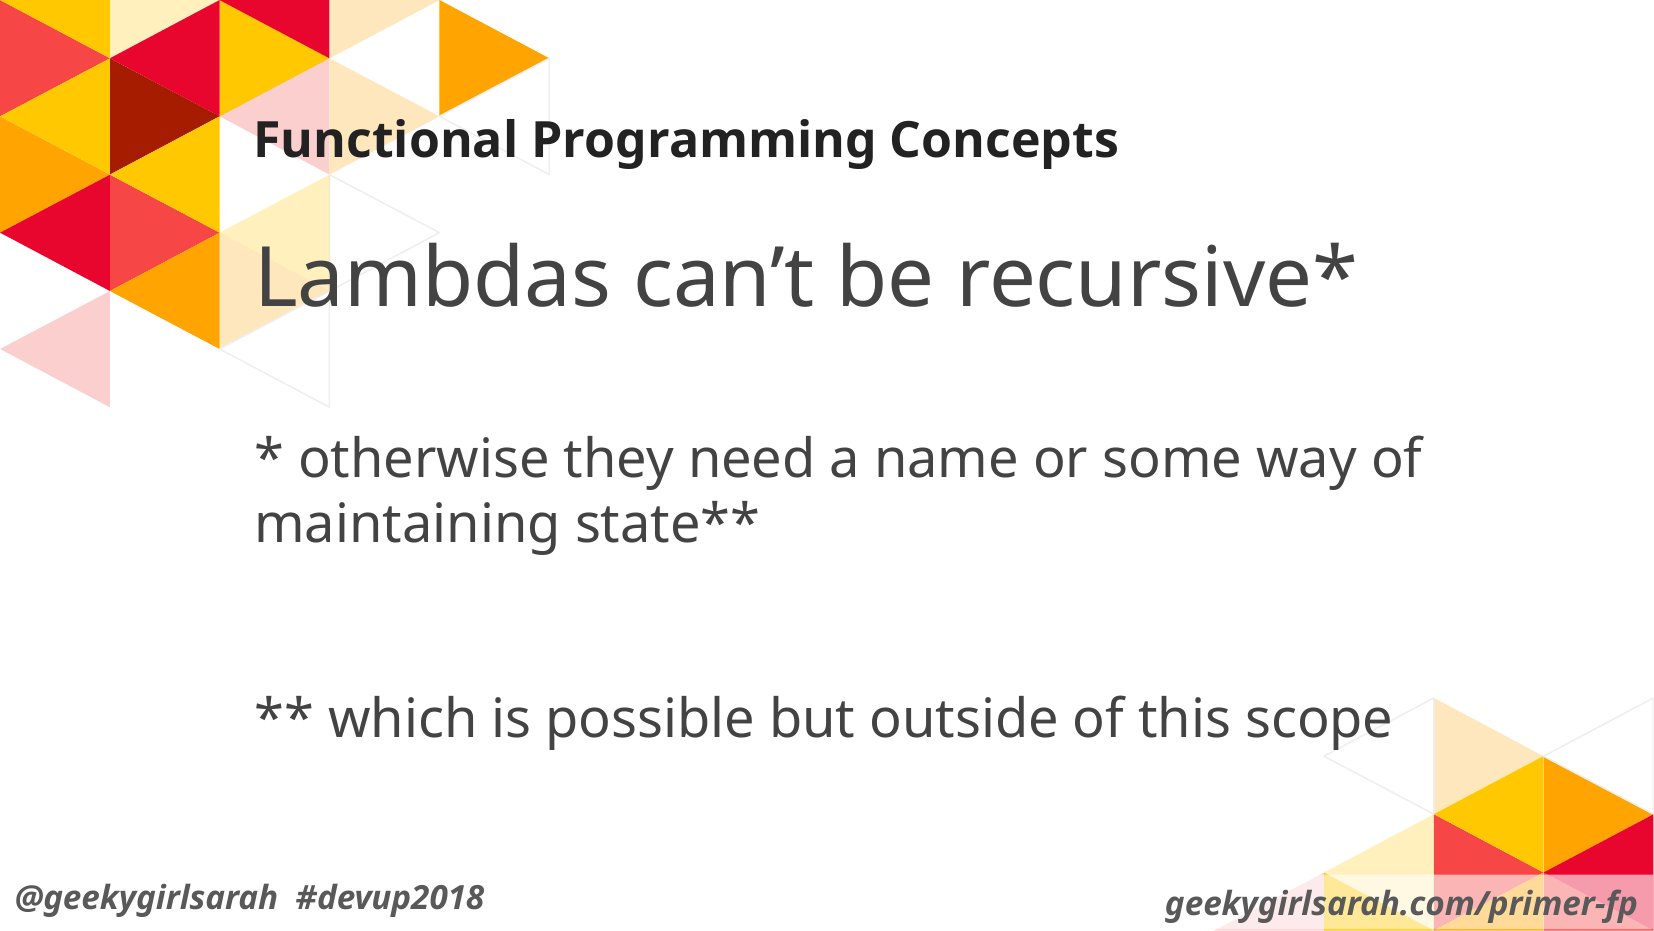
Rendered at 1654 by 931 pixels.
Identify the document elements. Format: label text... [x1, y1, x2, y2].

title Functional Programming Concepts [238, 61, 1406, 183]
list Lambdas can’t be recursive* * otherwise they need a name or some way of maintaining state** ** which is possible but outside of this scope [238, 208, 1618, 817]
